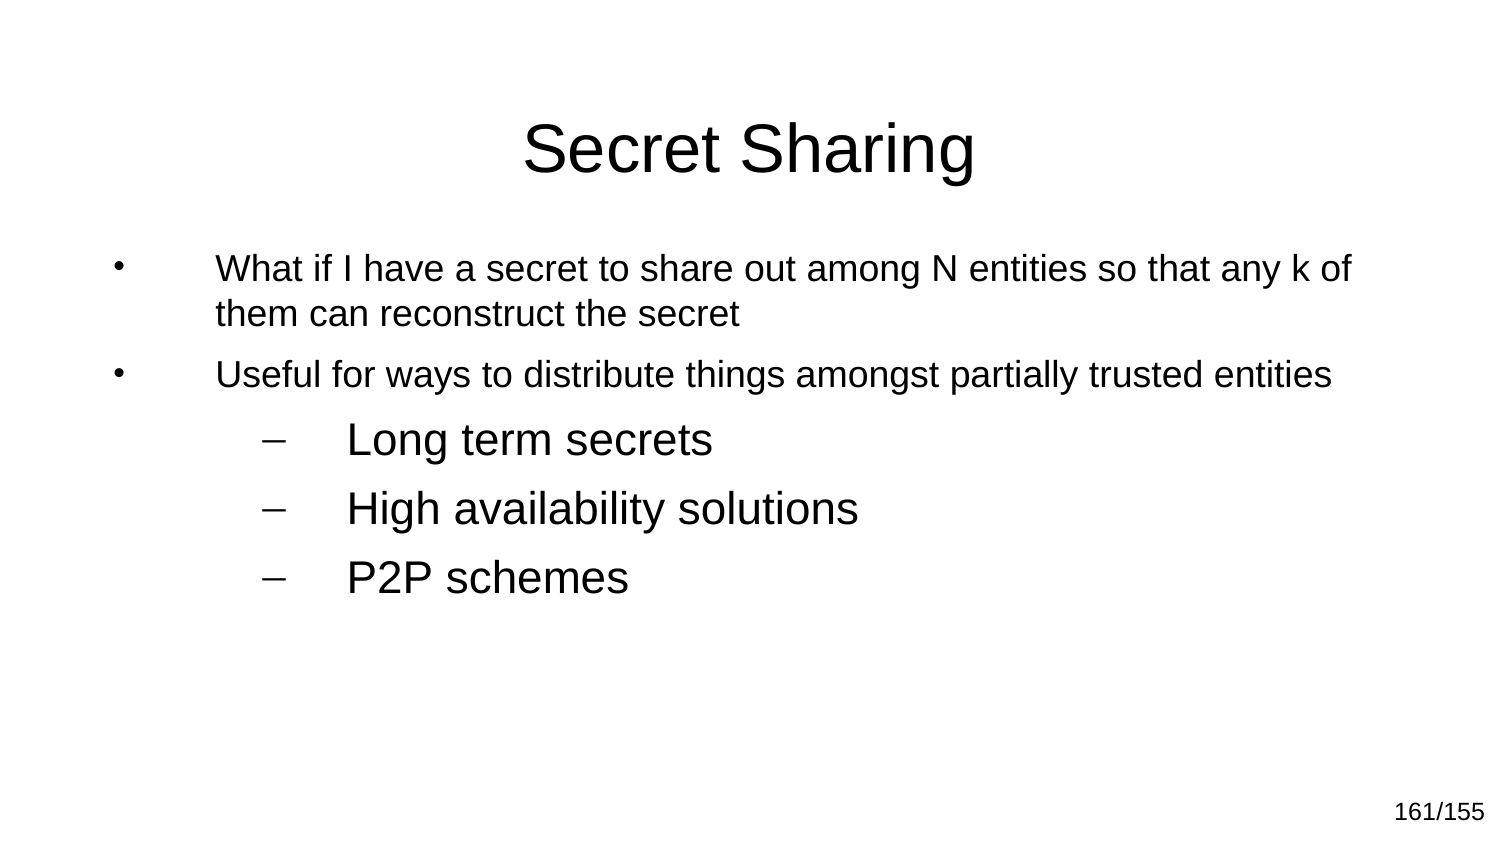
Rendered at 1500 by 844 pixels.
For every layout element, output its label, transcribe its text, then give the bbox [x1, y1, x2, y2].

list What if I have a secret to share out among N entities so that any k of them can reconstruct the secret Useful for ways to distribute things amongst partially trusted entities Long term secrets High availability solutions P2P schemes [112, 243, 1387, 746]
title Secret Sharing [112, 80, 1387, 210]
